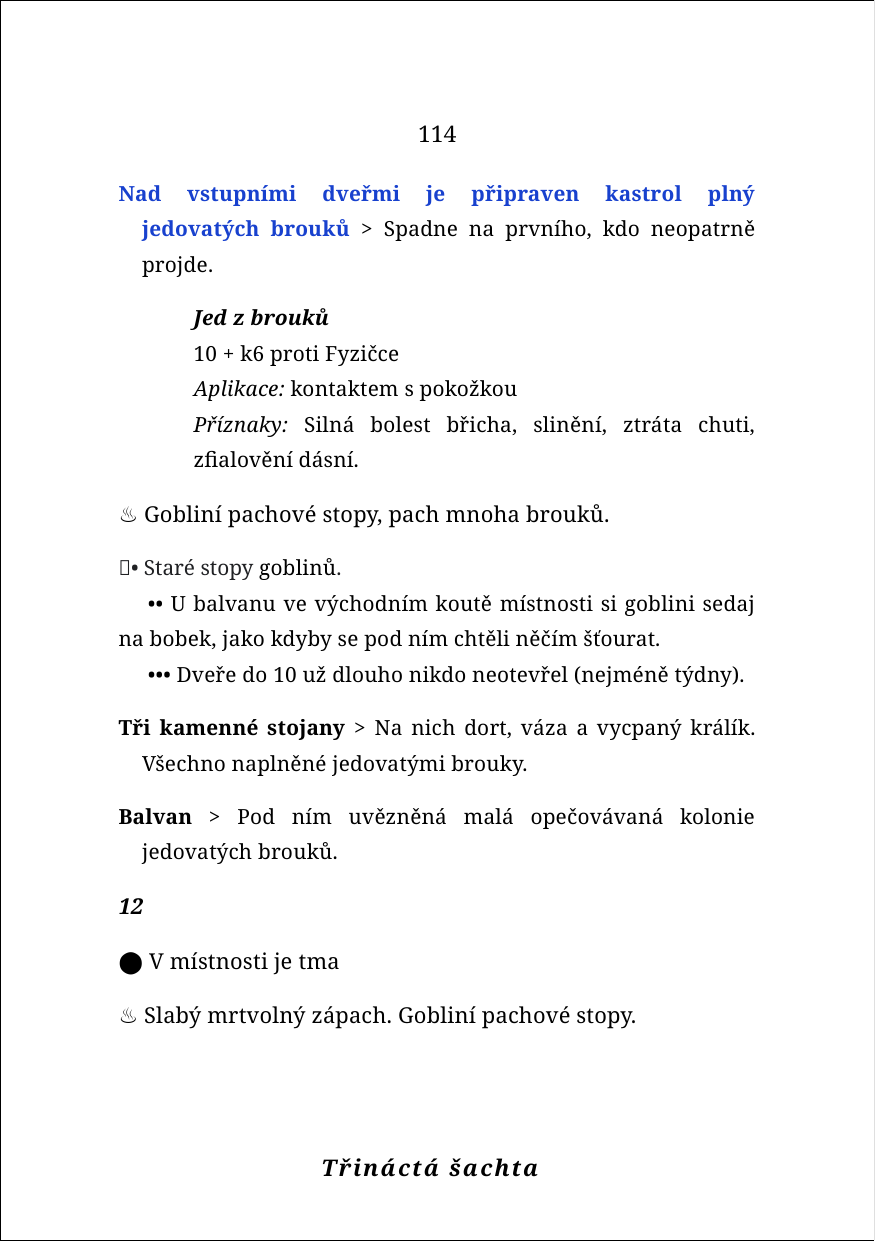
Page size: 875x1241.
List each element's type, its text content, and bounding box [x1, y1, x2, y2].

text ♨ Gobliní pachové stopy, pach mnoha brouků. [118, 498, 756, 528]
text 12 [118, 891, 756, 921]
text Balvan > Pod ním uvězněná malá opečovávaná kolonie jedovatých brouků. [118, 802, 756, 866]
list Jed z brouků 10 + k6 proti Fyzičce Aplikace: kontaktem s pokožkou Příznaky: Silná bolest břicha, slinění, ztráta chuti, zfialovění dásní. [156, 303, 756, 474]
text ⬤ V místnosti je tma [118, 946, 756, 975]
text ♨ Slabý mrtvolný zápach. Gobliní pachové stopy. [118, 1001, 756, 1030]
text Nad vstupními dveřmi je připraven kastrol plný jedovatých brouků > Spadne na prvního, kdo neopatrně projde. [118, 179, 756, 278]
text Tři kamenné stojany > Na nich dort, váza a vycpaný králík. Všechno naplněné jedovatými brouky. [118, 713, 756, 777]
text 👣• Staré stopy goblinů. •• U balvanu ve východním koutě místnosti si goblini sedaj na bobek, jako kdyby se pod ním chtěli něčím šťourat. ••• Dveře do 10 už dlouho nikdo neotevřel (nejméně týdny). [118, 553, 756, 688]
